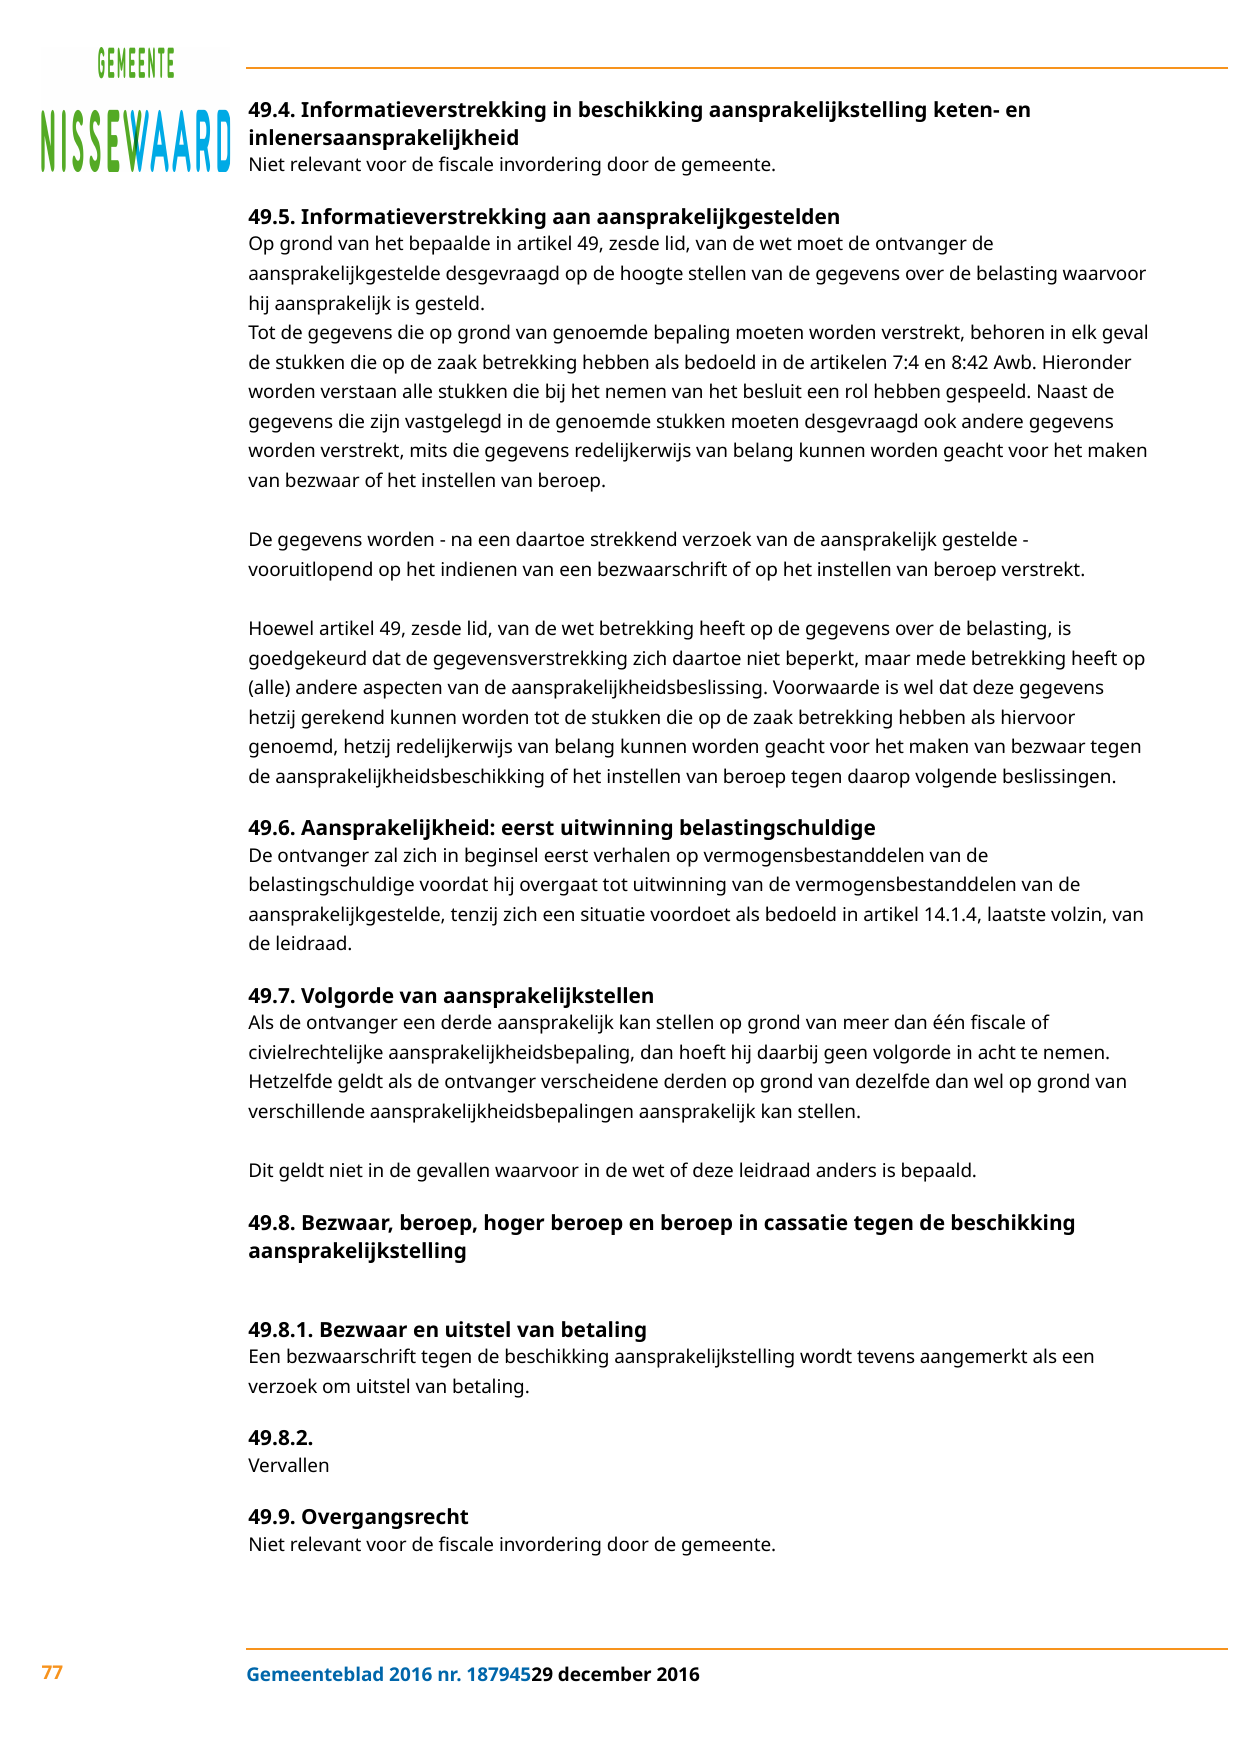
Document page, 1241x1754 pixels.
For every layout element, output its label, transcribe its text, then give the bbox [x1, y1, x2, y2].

picture [154, 157, 165, 172]
picture [176, 157, 187, 172]
text Dit geldt niet in de gevallen waarvoor in de wet of deze leidraad anders is bepaald. [248, 1157, 1152, 1183]
text Op grond van het bepaalde in artikel 49, zesde lid, van de wet moet de ontvanger de aansprakelijkgestelde desgevraagd op de hoogte stellen van de gegevens over de belasting waarvoor hij aansprakelijk is gesteld. [248, 231, 1152, 315]
text 49.5. Informatieverstrekking aan aansprakelijkgestelden [248, 202, 1152, 231]
text Hoewel artikel 49, zesde lid, van de wet betrekking heeft op de gegevens over de belasting, is goedgekeurd dat de gegevensverstrekking zich daartoe niet beperkt, maar mede betrekking heeft op (alle) andere aspecten van de aansprakelijkheidsbeslissing. Voorwaarde is wel dat deze gegevens hetzij gerekend kunnen worden tot de stukken die op de zaak betrekking hebben als hiervoor genoemd, hetzij redelijkerwijs van belang kunnen worden geacht voor het maken van bezwaar tegen de aansprakelijkheidsbeschikking of het instellen van beroep tegen daarop volgende beslissingen. [248, 615, 1152, 789]
text Niet relevant voor de fiscale invordering door de gemeente. [248, 152, 1152, 177]
text Vervallen [248, 1452, 1152, 1478]
text 49.7. Volgorde van aansprakelijkstellen [248, 981, 1152, 1009]
text Een bezwaarschrift tegen de beschikking aansprakelijkstelling wordt tevens aangemerkt als een verzoek om uitstel van betaling. [248, 1343, 1152, 1399]
picture [201, 122, 206, 138]
text Niet relevant voor de fiscale invordering door de gemeente. [248, 1531, 1152, 1557]
picture [200, 151, 206, 172]
text 49.8. Bezwaar, beroep, hoger beroep en beroep in cassatie tegen de beschikking aansprakelijkstelling [248, 1208, 1152, 1265]
text 49.6. Aansprakelijkheid: eerst uitwinning belastingschuldige [248, 813, 1152, 842]
text 49.8.1. Bezwaar en uitstel van betaling [248, 1315, 1152, 1343]
picture [222, 122, 227, 160]
text De gegevens worden - na een daartoe strekkend verzoek van de aansprakelijk gestelde - vooruitlopend op het indienen van een bezwaarschrift of op het instellen van beroep verstrekt. [248, 526, 1152, 582]
text 49.4. Informatieverstrekking in beschikking aansprakelijkstelling keten- en inlenersaansprakelijkheid [248, 95, 1152, 152]
text Tot de gegevens die op grond van genoemde bepaling moeten worden verstrekt, behoren in elk geval de stukken die op de zaak betrekking hebben als bedoeld in de artikelen 7:4 en 8:42 Awb. Hieronder worden verstaan alle stukken die bij het nemen van het besluit een rol hebben gespeeld. Naast de gegevens die zijn vastgelegd in de genoemde stukken moeten desgevraagd ook andere gegevens worden verstrekt, mits die gegevens redelijkerwijs van belang kunnen worden geacht voor het maken van bezwaar of het instellen van beroep. [248, 319, 1152, 493]
text 49.8.2. [248, 1423, 1152, 1452]
picture [41, 47, 231, 172]
text De ontvanger zal zich in beginsel eerst verhalen op vermogensbestanddelen van de belastingschuldige voordat hij overgaat tot uitwinning van de vermogensbestanddelen van de aansprakelijkgestelde, tenzij zich een situatie voordoet als bedoeld in artikel 14.1.4, laatste volzin, van de leidraad. [248, 842, 1152, 956]
text 49.9. Overgangsrecht [248, 1502, 1152, 1531]
text Als de ontvanger een derde aansprakelijk kan stellen op grond van meer dan één fiscale of civielrechtelijke aansprakelijkheidsbepaling, dan hoeft hij daarbij geen volgorde in acht te nemen. Hetzelfde geldt als de ontvanger verscheidene derden op grond van dezelfde dan wel op grond van verschillende aansprakelijkheidsbepalingen aansprakelijk kan stellen. [248, 1009, 1152, 1124]
